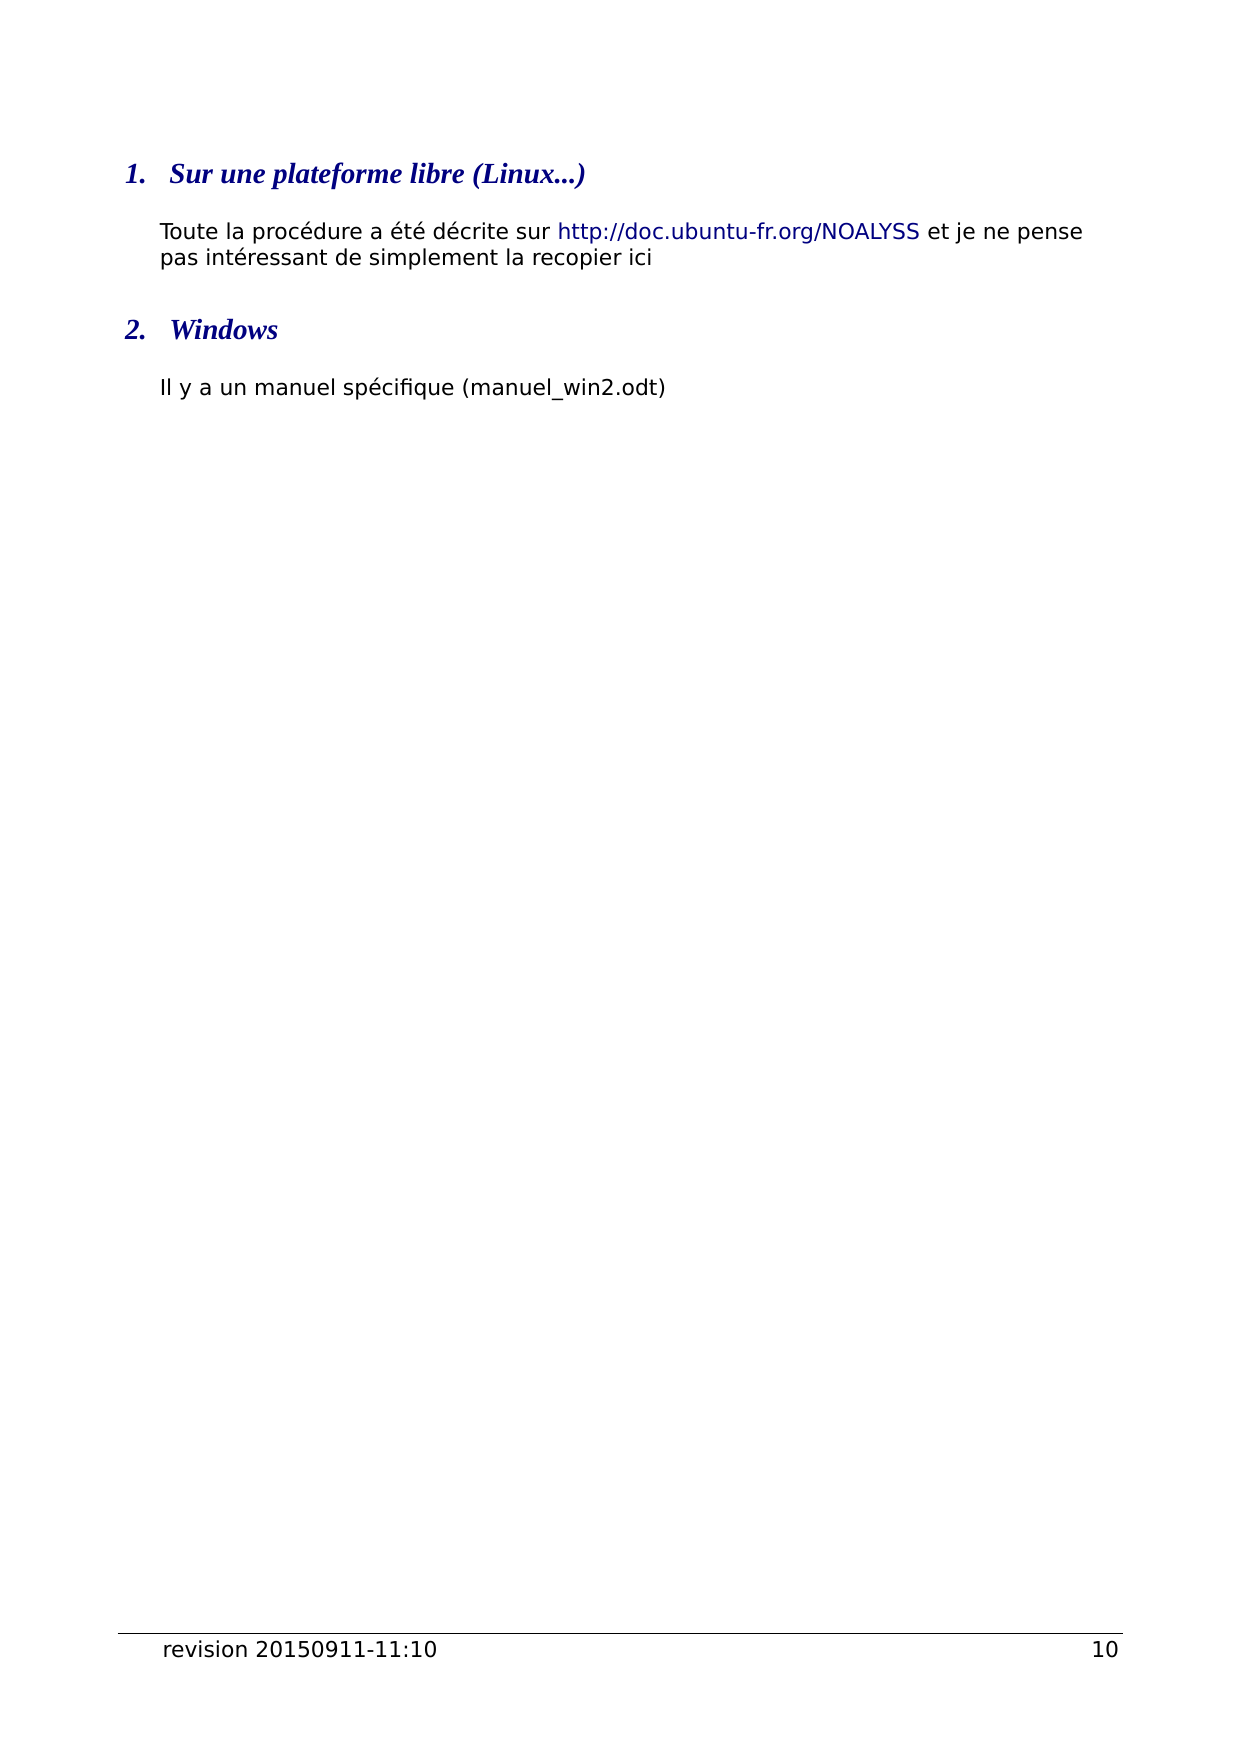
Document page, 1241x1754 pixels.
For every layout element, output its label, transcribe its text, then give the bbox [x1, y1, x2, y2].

text Toute la procédure a été décrite sur http://doc.ubuntu-fr.org/NOALYSS et je ne pense pas intéressant de simplement la recopier ici [159, 219, 1123, 270]
subtitle Windows [117, 312, 1123, 346]
subtitle Sur une plateforme libre (Linux...) [117, 156, 1123, 189]
text Il y a un manuel spécifique (manuel_win2.odt) [159, 375, 1123, 401]
